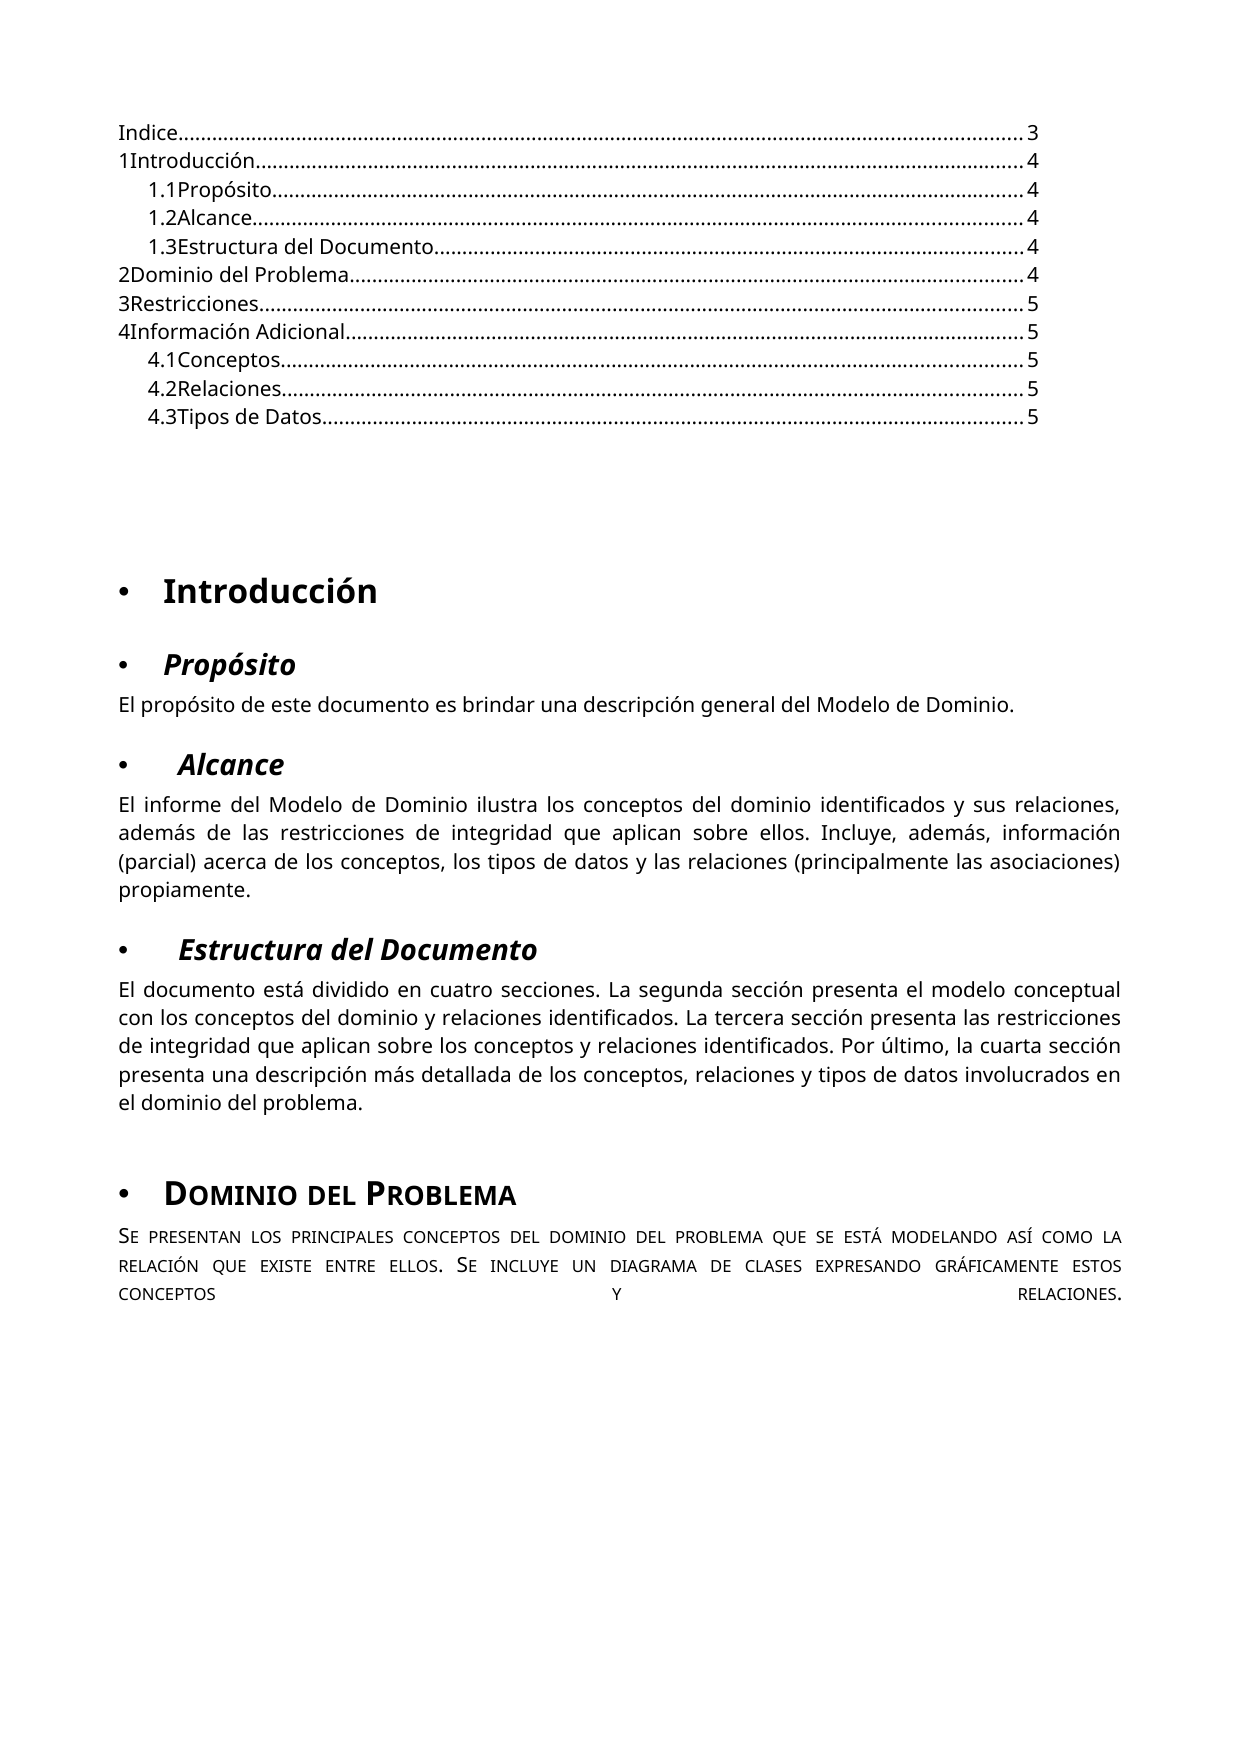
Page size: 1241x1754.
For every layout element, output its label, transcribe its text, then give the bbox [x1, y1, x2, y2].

list Alcance [118, 744, 1122, 784]
text 4.1Conceptos 5 [148, 346, 1122, 374]
list Introducción [118, 568, 1122, 613]
list Estructura del Documento [118, 929, 1122, 968]
text 1.1Propósito 4 [148, 175, 1122, 203]
text 4.2Relaciones 5 [148, 374, 1122, 402]
text 1.2Alcance 4 [148, 203, 1122, 232]
text Indice 3 [118, 118, 1122, 147]
text 4.3Tipos de Datos 5 [148, 402, 1122, 431]
text El propósito de este documento es brindar una descripción general del Modelo de Dominio. [118, 691, 1122, 719]
text 1Introducción 4 [118, 147, 1122, 175]
text 4Información Adicional 5 [118, 317, 1122, 346]
text 3Restricciones 5 [118, 289, 1122, 317]
text El documento está dividido en cuatro secciones. La segunda sección presenta el modelo conceptual con los conceptos del dominio y relaciones identificados. La tercera sección presenta las restricciones de integridad que aplican sobre los conceptos y relaciones identificados. Por último, la cuarta sección presenta una descripción más detallada de los conceptos, relaciones y tipos de datos involucrados en el dominio del problema. [118, 975, 1122, 1117]
text Se presentan los principales conceptos del dominio del problema que se está modelando así como la relación que existe entre ellos. Se incluye un diagrama de clases expresando gráficamente estos conceptos y relaciones. [118, 1222, 1122, 1307]
text 1.3Estructura del Documento 4 [148, 232, 1122, 260]
text El informe del Modelo de Dominio ilustra los conceptos del dominio identificados y sus relaciones, además de las restricciones de integridad que aplican sobre ellos. Incluye, además, información (parcial) acerca de los conceptos, los tipos de datos y las relaciones (principalmente las asociaciones) propiamente. [118, 790, 1122, 904]
list Propósito [118, 645, 1122, 684]
list Dominio del Problema [118, 1170, 1122, 1215]
text 2Dominio del Problema 4 [118, 260, 1122, 289]
